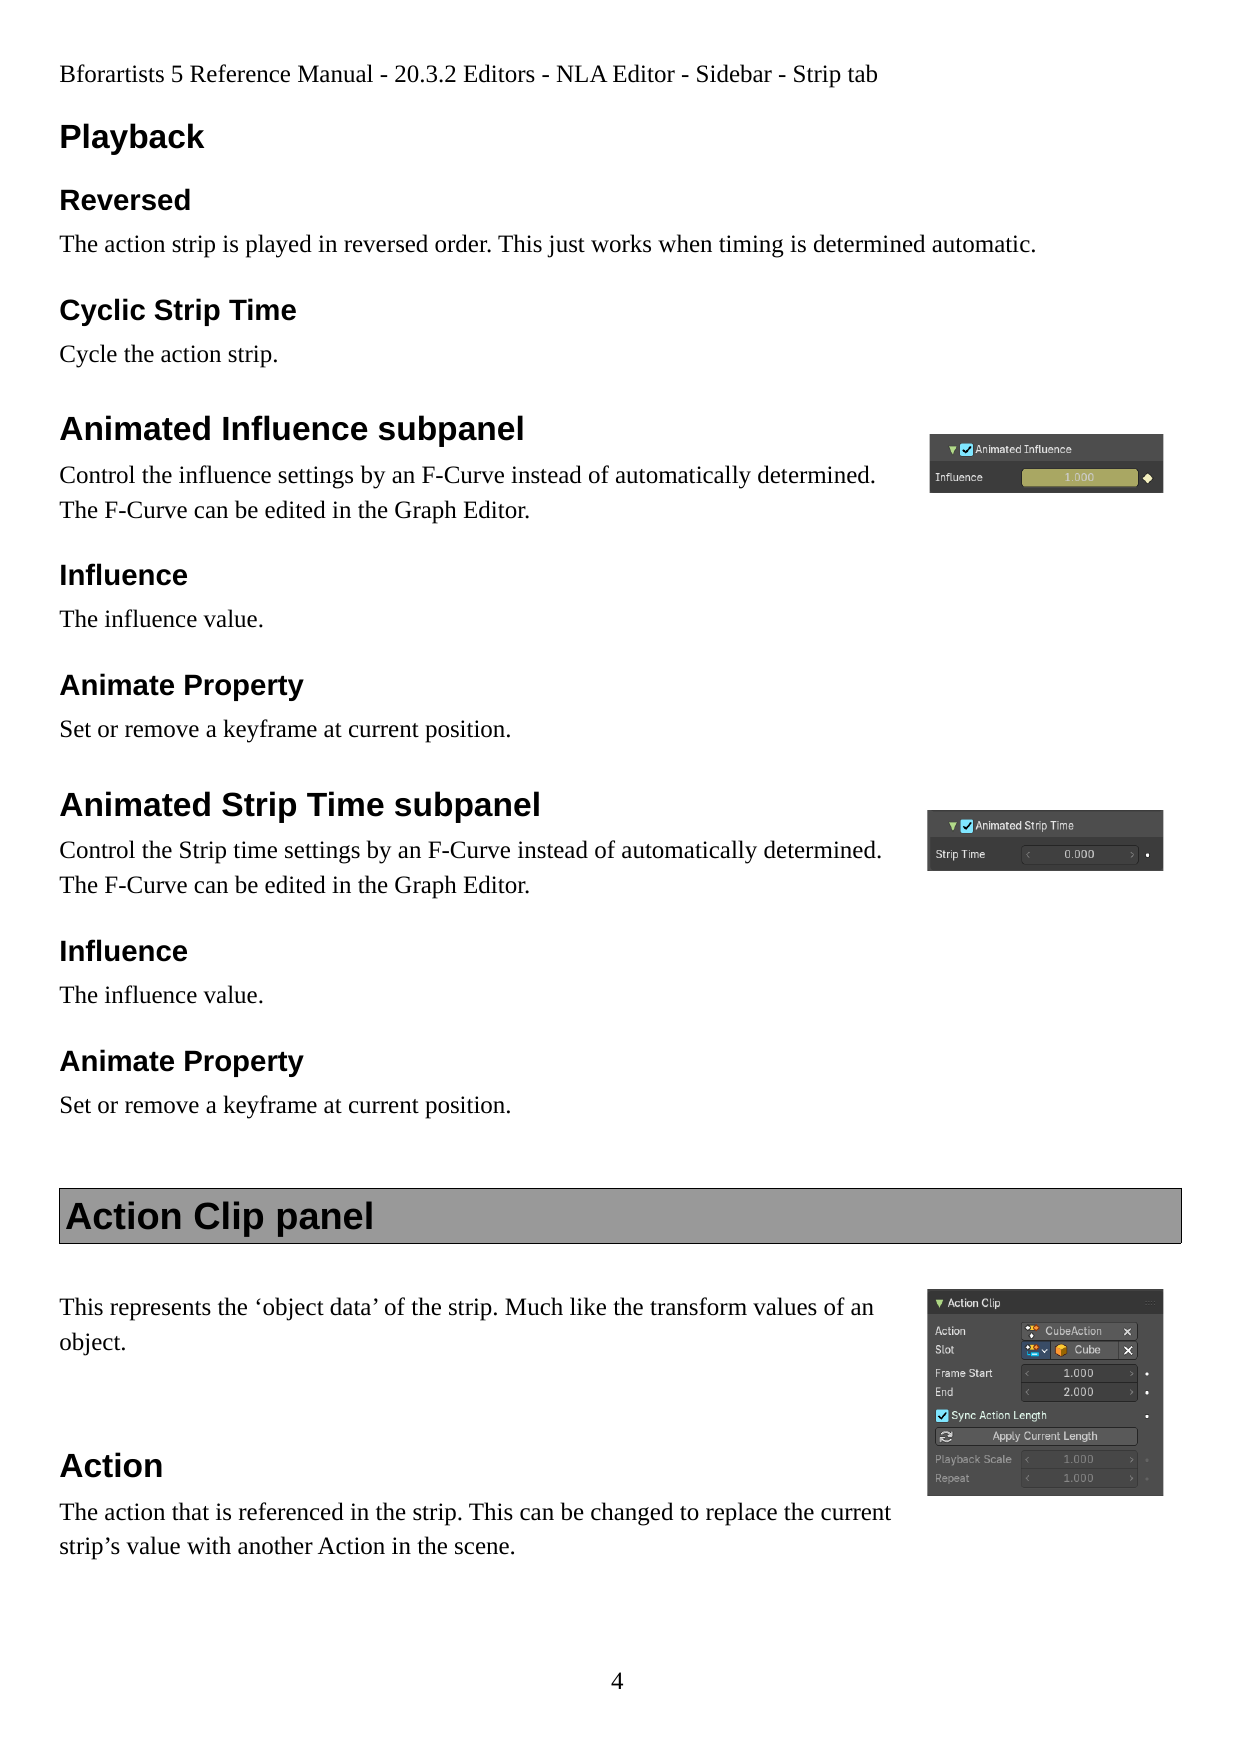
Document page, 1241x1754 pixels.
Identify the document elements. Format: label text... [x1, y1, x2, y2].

subtitle Animated Strip Time subpanel [59, 784, 1181, 823]
subtitle Reversed [59, 183, 1181, 217]
picture [927, 1289, 1164, 1496]
subtitle Influence [59, 934, 1181, 967]
subtitle Animated Influence subpanel [59, 409, 1181, 448]
text Set or remove a keyframe at current position. [59, 1090, 1181, 1118]
text This represents the ‘object data’ of the strip. Much like the transform values of an object. [59, 1292, 927, 1356]
table_header Action Clip panel [60, 1189, 1181, 1243]
subtitle Animate Property [59, 668, 1181, 702]
text Cycle the action strip. [59, 339, 1181, 368]
subtitle Influence [59, 558, 1181, 592]
subtitle [1164, 1446, 1181, 1484]
text Set or remove a keyframe at current position. [59, 714, 1181, 743]
subtitle Animate Property [59, 1043, 1181, 1077]
subtitle Cyclic Strip Time [59, 293, 1181, 327]
subtitle Action [59, 1446, 927, 1484]
text Control the Strip time settings by an F-Curve instead of automatically determined. The F-Curve can be edited in the Graph Editor. [59, 836, 1181, 899]
subtitle Playback [59, 117, 1181, 156]
picture [929, 434, 1164, 493]
text Control the influence settings by an F-Curve instead of automatically determined. The F-Curve can be edited in the Graph Editor. [59, 460, 1181, 523]
text The influence value. [59, 980, 1181, 1009]
picture [927, 810, 1164, 871]
text The action strip is played in reversed order. This just works when timing is determined automatic. [59, 229, 1181, 258]
text The influence value. [59, 604, 1181, 633]
text The action that is referenced in the strip. This can be changed to replace the current strip’s value with another Action in the scene. [59, 1497, 1181, 1560]
